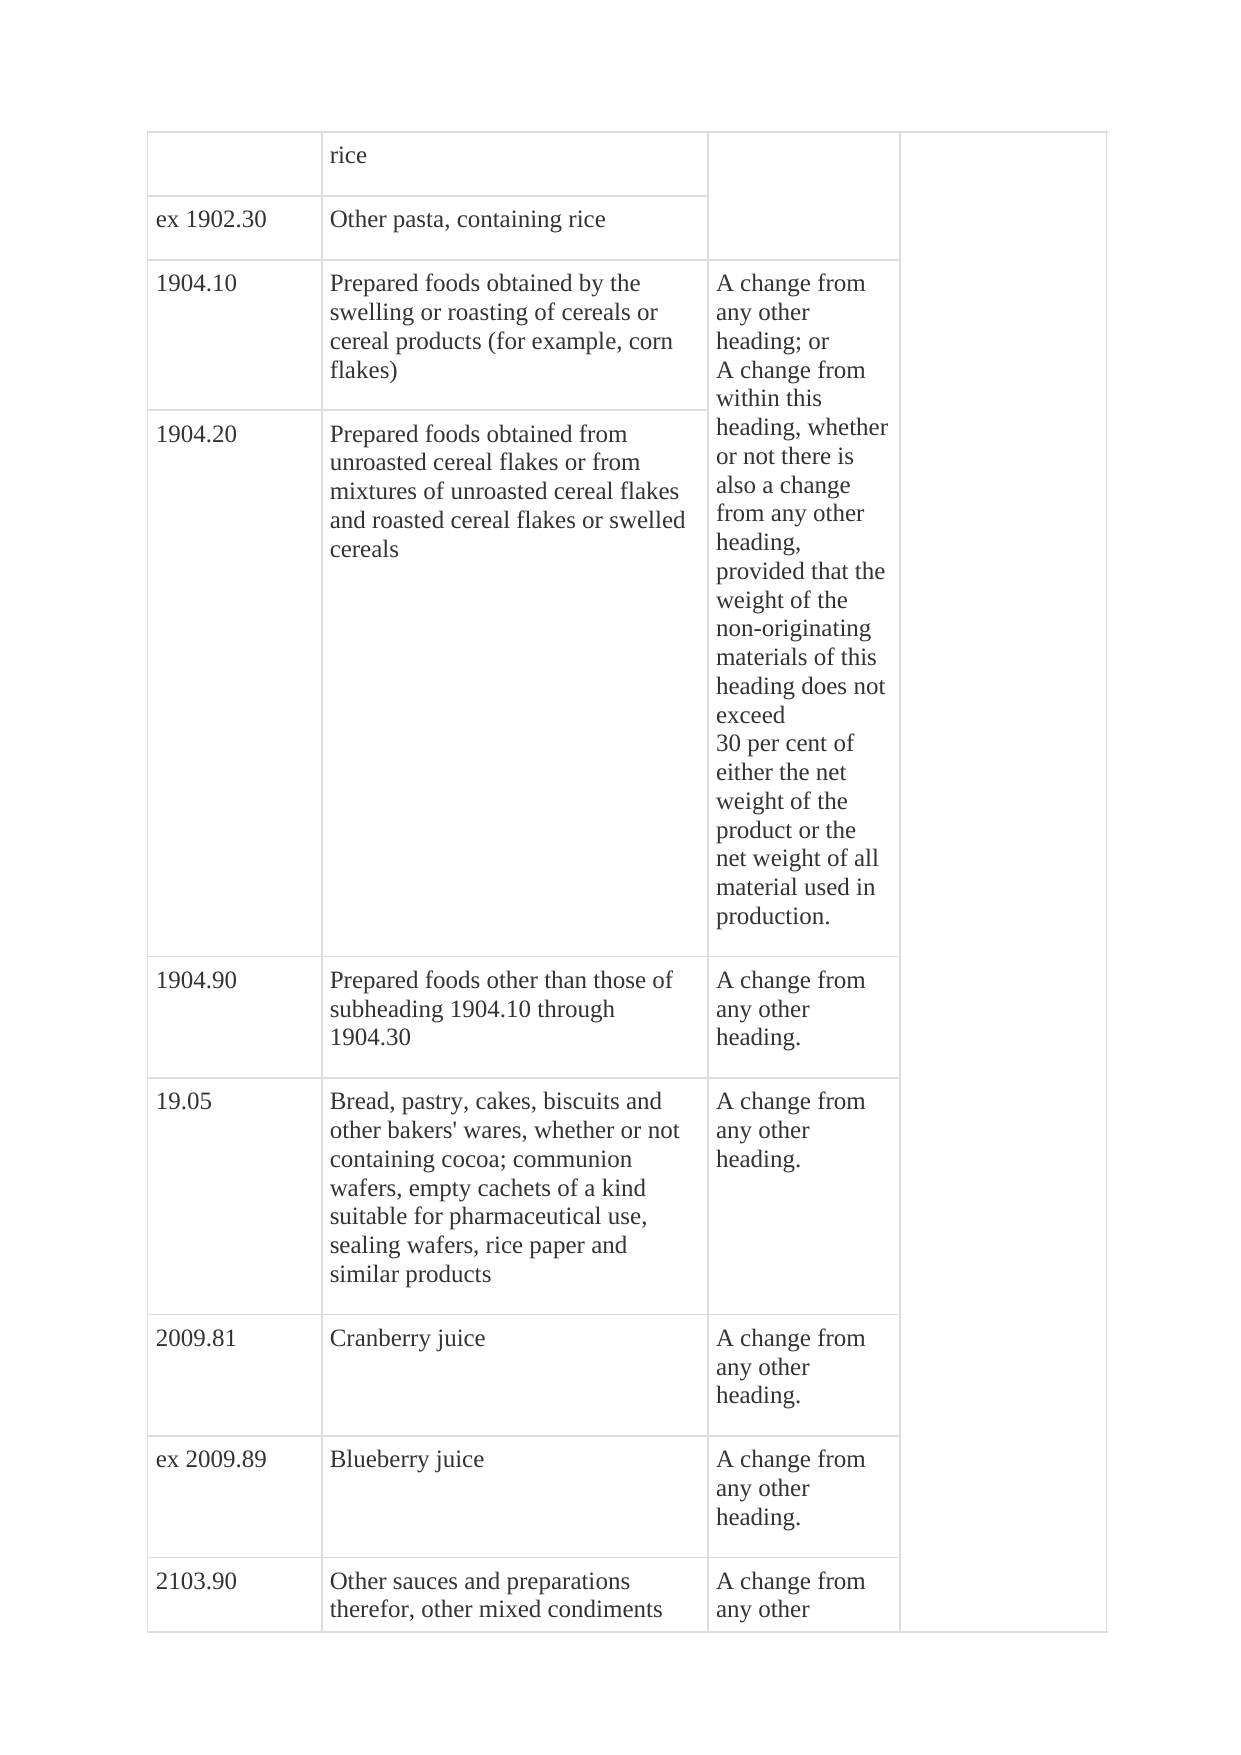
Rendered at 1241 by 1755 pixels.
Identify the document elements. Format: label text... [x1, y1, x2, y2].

table_cell 2009.81 [148, 1315, 321, 1435]
table_cell Other sauces and preparations therefor, other mixed condiments [323, 1558, 707, 1631]
table_cell 2103.90 [148, 1558, 321, 1631]
table_cell rice [323, 133, 707, 195]
table_cell 1904.20 [148, 411, 321, 956]
table_cell Prepared foods other than those of subheading 1904.10 through 1904.30 [323, 957, 707, 1077]
table_cell ex 1902.30 [148, 197, 321, 259]
table_cell [709, 133, 899, 259]
table_cell A change from any other heading; or A change from within this heading, whether or not there is also a change from any other heading, provided that the weight of the non-originating materials of this heading does not exceed 30 per cent of either the net weight of the product or the net weight of all material used in production. [709, 261, 899, 956]
table_cell A change from any other heading. [709, 1079, 899, 1313]
table_cell Cranberry juice [323, 1315, 707, 1435]
table_cell [901, 133, 1106, 1631]
table_cell 1904.10 [148, 261, 321, 409]
table_cell [148, 133, 321, 195]
table_cell Blueberry juice [323, 1437, 707, 1556]
table_cell Prepared foods obtained by the swelling or roasting of cereals or cereal products (for example, corn flakes) [323, 261, 707, 409]
table_cell A change from any other heading. [709, 1437, 899, 1556]
table_cell A change from any other heading. [709, 957, 899, 1077]
table_cell 19.05 [148, 1079, 321, 1313]
table_cell 1904.90 [148, 957, 321, 1077]
table_cell ex 2009.89 [148, 1437, 321, 1556]
table_cell Other pasta, containing rice [323, 197, 707, 259]
table_cell A change from any other heading. [709, 1315, 899, 1435]
table_cell A change from any other [709, 1558, 899, 1631]
table_cell Bread, pastry, cakes, biscuits and other bakers' wares, whether or not containing cocoa; communion wafers, empty cachets of a kind suitable for pharmaceutical use, sealing wafers, rice paper and similar products [323, 1079, 707, 1313]
table_cell Prepared foods obtained from unroasted cereal flakes or from mixtures of unroasted cereal flakes and roasted cereal flakes or swelled cereals [323, 411, 707, 956]
